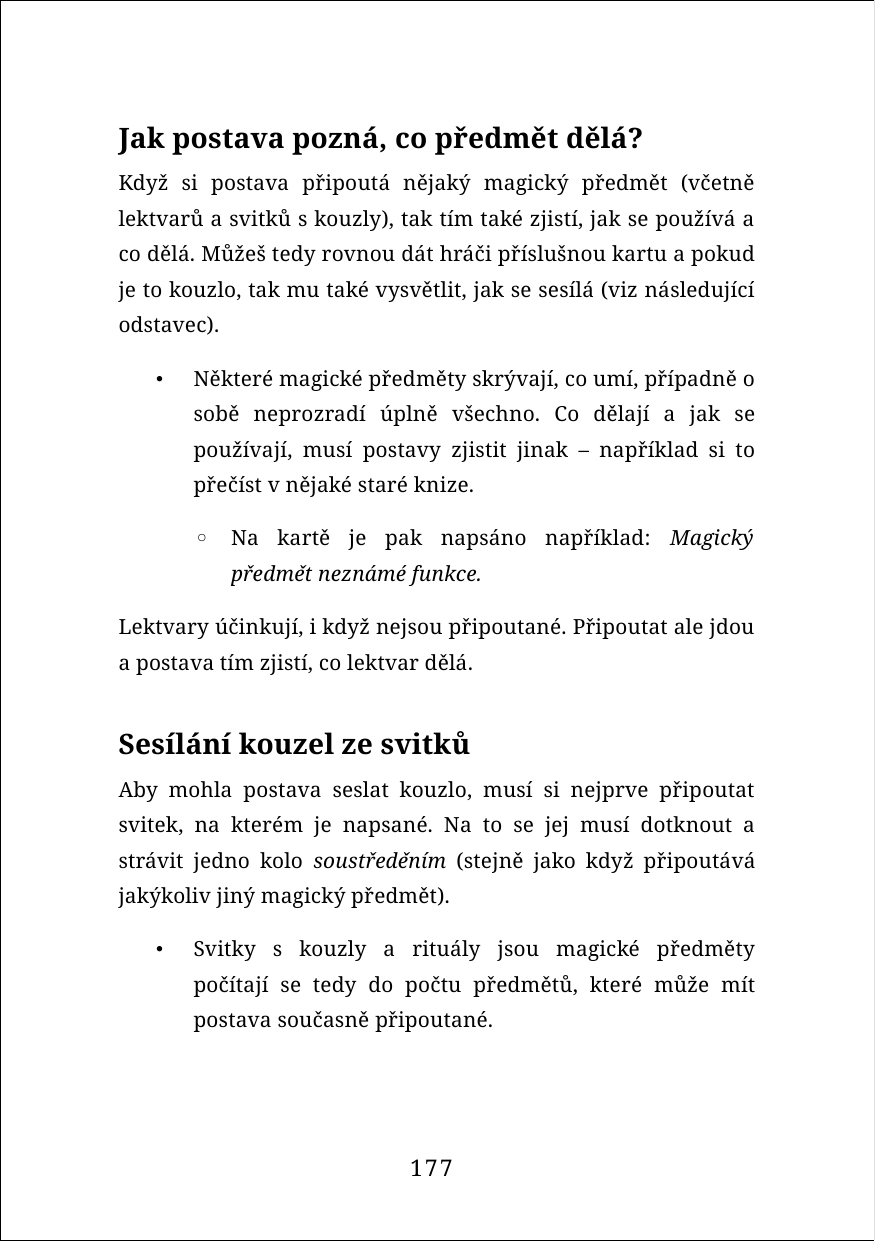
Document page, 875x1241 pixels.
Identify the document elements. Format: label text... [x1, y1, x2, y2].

list Svitky s kouzly a rituály jsou magické předměty počítají se tedy do počtu předmětů, které může mít postava současně připoutané. [156, 934, 756, 1034]
list Některé magické předměty skrývají, co umí, případně o sobě neprozradí úplně všechno. Co dělají a jak se používají, musí postavy zjistit jinak – například si to přečíst v nějaké staré knize. [156, 364, 756, 499]
subtitle Sesílání kouzel ze svitků [118, 724, 756, 763]
text Lektvary účinkují, i když nejsou připoutané. Připoutat ale jdou a postava tím zjistí, co lektvar dělá. [118, 612, 756, 676]
text Aby mohla postava seslat kouzlo, musí si nejprve připoutat svitek, na kterém je napsané. Na to se jej musí dotknout a strávit jedno kolo soustředěním (stejně jako když připoutává jakýkoliv jiný magický předmět). [118, 775, 756, 910]
text Když si postava připoutá nějaký magický předmět (včetně lektvarů a svitků s kouzly), tak tím také zjistí, jak se používá a co dělá. Můžeš tedy rovnou dát hráči příslušnou kartu a pokud je to kouzlo, tak mu také vysvětlit, jak se sesílá (viz následující odstavec). [118, 168, 756, 339]
subtitle Jak postava pozná, co předmět dělá? [118, 118, 756, 157]
list Na kartě je pak napsáno například: Magický předmět neznámé funkce. [193, 523, 756, 587]
